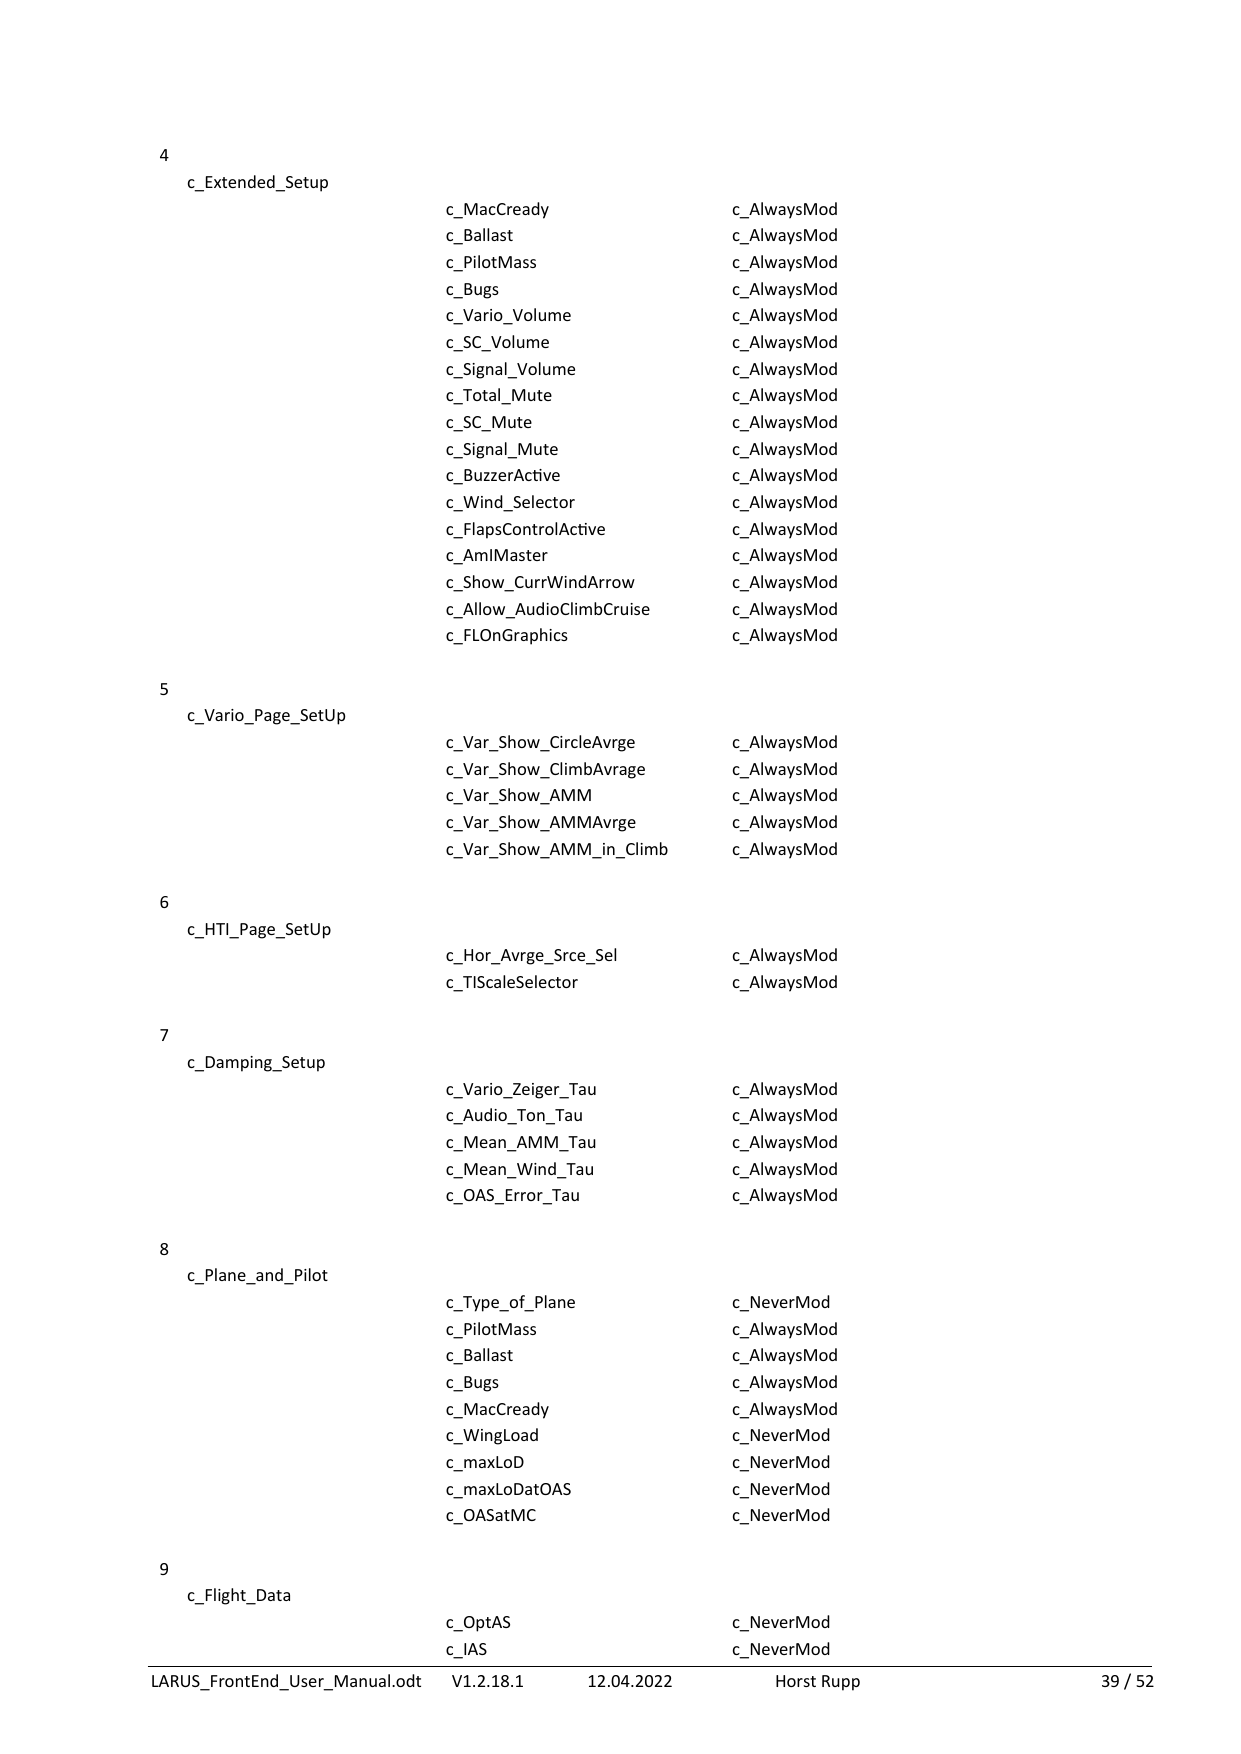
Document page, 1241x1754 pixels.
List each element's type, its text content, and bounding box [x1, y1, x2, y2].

table_cell [141, 353, 184, 380]
table_cell c_AlwaysMod [729, 567, 913, 593]
table_cell c_Allow_AudioClimbCruise [443, 593, 729, 620]
table_cell [184, 1233, 442, 1260]
table_cell [184, 887, 442, 913]
table_cell c_AlwaysMod [729, 1340, 913, 1367]
table_cell 6 [141, 887, 184, 913]
table_cell [141, 407, 184, 433]
table_cell [184, 1073, 442, 1100]
table_cell c_AlwaysMod [729, 967, 913, 993]
table_cell [443, 167, 729, 193]
table_cell [141, 913, 184, 940]
table_cell c_BuzzerActive [443, 460, 729, 487]
table_cell c_AlwaysMod [729, 433, 913, 460]
table_cell [729, 167, 913, 193]
table_cell [443, 887, 729, 913]
table_cell [141, 460, 184, 487]
table_cell [443, 1580, 729, 1607]
table_cell c_FLOnGraphics [443, 620, 729, 647]
table_cell [141, 1500, 184, 1527]
table_cell c_maxLoDatOAS [443, 1473, 729, 1500]
table_cell [184, 1447, 442, 1473]
table_cell c_WingLoad [443, 1420, 729, 1447]
table_cell [184, 327, 442, 353]
table_cell [184, 540, 442, 567]
table_cell c_AlwaysMod [729, 487, 913, 513]
table_cell [729, 673, 913, 700]
table_cell [184, 593, 442, 620]
table_cell c_Vario_Page_SetUp [184, 700, 442, 727]
table_cell [184, 940, 442, 967]
table_cell c_Var_Show_AMM_in_Climb [443, 833, 729, 860]
table_cell [184, 727, 442, 753]
table_cell c_AlwaysMod [729, 1073, 913, 1100]
table_cell c_OptAS [443, 1607, 729, 1633]
table_cell [184, 513, 442, 540]
table_cell c_Damping_Setup [184, 1047, 442, 1073]
table_cell c_Bugs [443, 273, 729, 300]
table_cell [184, 1287, 442, 1313]
table_cell [184, 1500, 442, 1527]
table_cell [184, 1633, 442, 1660]
table_cell [184, 273, 442, 300]
table_cell [443, 700, 729, 727]
table_cell [141, 1180, 184, 1207]
table_cell [184, 1553, 442, 1580]
table_cell c_AlwaysMod [729, 1393, 913, 1420]
table_cell [141, 567, 184, 593]
table_cell [141, 860, 184, 887]
table_cell [443, 993, 729, 1020]
table_cell [141, 1633, 184, 1660]
table_cell 8 [141, 1233, 184, 1260]
table_cell [141, 1313, 184, 1340]
table_cell c_HTI_Page_SetUp [184, 913, 442, 940]
table_cell c_FlapsControlActive [443, 513, 729, 540]
table_cell [184, 140, 442, 167]
table_cell [184, 247, 442, 273]
table_cell c_Audio_Ton_Tau [443, 1100, 729, 1127]
table_cell c_Var_Show_ClimbAvrage [443, 753, 729, 780]
table_cell [729, 1553, 913, 1580]
table_cell c_NeverMod [729, 1607, 913, 1633]
table_cell c_SC_Mute [443, 407, 729, 433]
table_cell c_AlwaysMod [729, 540, 913, 567]
table_cell 4 [141, 140, 184, 167]
table_cell [141, 1100, 184, 1127]
table_cell [141, 593, 184, 620]
table_cell [141, 1207, 184, 1233]
table_cell [443, 113, 729, 140]
table_cell [443, 647, 729, 673]
table_cell [141, 620, 184, 647]
table_cell 9 [141, 1553, 184, 1580]
table_cell c_NeverMod [729, 1420, 913, 1447]
table_cell [141, 487, 184, 513]
table_cell [184, 567, 442, 593]
table_cell [184, 1180, 442, 1207]
table_cell [184, 833, 442, 860]
table_cell [729, 1580, 913, 1607]
table_cell [184, 620, 442, 647]
table_cell c_AlwaysMod [729, 460, 913, 487]
table_cell [443, 1233, 729, 1260]
table_cell [729, 1233, 913, 1260]
table_cell [729, 1020, 913, 1047]
table_cell 5 [141, 673, 184, 700]
table_cell [141, 1340, 184, 1367]
table_cell 7 [141, 1020, 184, 1047]
table_cell [443, 1020, 729, 1047]
table_cell [141, 1420, 184, 1447]
table_cell [184, 807, 442, 833]
table_cell [141, 753, 184, 780]
table_cell [184, 1527, 442, 1553]
table_cell [184, 407, 442, 433]
table_cell [184, 967, 442, 993]
table_cell c_Hor_Avrge_Srce_Sel [443, 940, 729, 967]
table_cell [184, 993, 442, 1020]
table_cell [729, 1527, 913, 1553]
table_cell c_Show_CurrWindArrow [443, 567, 729, 593]
table_cell [184, 380, 442, 407]
table_cell [141, 1580, 184, 1607]
table_cell c_AlwaysMod [729, 513, 913, 540]
table_cell c_NeverMod [729, 1633, 913, 1660]
table_cell [184, 1367, 442, 1393]
table_cell [141, 780, 184, 807]
table_cell c_Vario_Volume [443, 300, 729, 327]
table_cell c_AlwaysMod [729, 620, 913, 647]
table_cell [141, 993, 184, 1020]
table_cell c_AlwaysMod [729, 1153, 913, 1180]
table_cell c_AlwaysMod [729, 1367, 913, 1393]
table_cell [141, 300, 184, 327]
table_cell c_Mean_Wind_Tau [443, 1153, 729, 1180]
table_cell c_AlwaysMod [729, 727, 913, 753]
table_cell [141, 273, 184, 300]
table_cell c_MacCready [443, 1393, 729, 1420]
table_cell [141, 833, 184, 860]
table_cell [729, 913, 913, 940]
table_cell [729, 860, 913, 887]
table_cell [141, 1447, 184, 1473]
table_cell c_AlwaysMod [729, 593, 913, 620]
table_cell [141, 327, 184, 353]
table_cell c_IAS [443, 1633, 729, 1660]
table_cell [141, 807, 184, 833]
table_cell c_Mean_AMM_Tau [443, 1127, 729, 1153]
table_cell c_Var_Show_CircleAvrge [443, 727, 729, 753]
table_cell [184, 1020, 442, 1047]
table_cell c_MacCready [443, 193, 729, 220]
table_cell [184, 753, 442, 780]
table_cell [141, 1473, 184, 1500]
table_cell [729, 700, 913, 727]
table_cell [141, 1260, 184, 1287]
table_cell [443, 1260, 729, 1287]
table_cell [443, 140, 729, 167]
table_cell [729, 113, 913, 140]
table_cell [141, 167, 184, 193]
table_cell c_AlwaysMod [729, 1180, 913, 1207]
table_cell [141, 113, 184, 140]
table_cell c_AlwaysMod [729, 407, 913, 433]
table_cell c_Var_Show_AMM [443, 780, 729, 807]
table_cell [141, 247, 184, 273]
table_cell c_AlwaysMod [729, 807, 913, 833]
table_cell c_AlwaysMod [729, 1313, 913, 1340]
table_cell [141, 1367, 184, 1393]
table_cell [184, 353, 442, 380]
table_cell [141, 1527, 184, 1553]
table_cell c_NeverMod [729, 1500, 913, 1527]
table_cell [443, 913, 729, 940]
table_cell [443, 1553, 729, 1580]
table_cell [184, 300, 442, 327]
table_cell c_Plane_and_Pilot [184, 1260, 442, 1287]
table_cell c_AlwaysMod [729, 380, 913, 407]
table_cell [729, 1047, 913, 1073]
table_cell c_AlwaysMod [729, 780, 913, 807]
table_cell [141, 513, 184, 540]
table_cell c_AlwaysMod [729, 940, 913, 967]
table_cell [443, 1207, 729, 1233]
table_cell [141, 540, 184, 567]
table_cell c_SC_Volume [443, 327, 729, 353]
table_cell [443, 1527, 729, 1553]
table_cell [184, 1207, 442, 1233]
table_cell [184, 1420, 442, 1447]
table_cell c_Total_Mute [443, 380, 729, 407]
table_cell c_Var_Show_AMMAvrge [443, 807, 729, 833]
table_cell [141, 1073, 184, 1100]
table_cell [141, 1287, 184, 1313]
table_cell c_Extended_Setup [184, 167, 442, 193]
table_cell c_AlwaysMod [729, 247, 913, 273]
table_cell c_maxLoD [443, 1447, 729, 1473]
table_cell c_AlwaysMod [729, 300, 913, 327]
table_cell [184, 193, 442, 220]
table_cell c_OASatMC [443, 1500, 729, 1527]
table_cell [184, 220, 442, 247]
table_cell c_OAS_Error_Tau [443, 1180, 729, 1207]
table_cell [184, 1393, 442, 1420]
table_cell c_AlwaysMod [729, 220, 913, 247]
table_cell [184, 487, 442, 513]
table_cell [729, 887, 913, 913]
table_cell c_AlwaysMod [729, 327, 913, 353]
table_cell c_AmIMaster [443, 540, 729, 567]
table_cell c_AlwaysMod [729, 753, 913, 780]
table_cell [443, 860, 729, 887]
table_cell [184, 860, 442, 887]
table_cell [141, 727, 184, 753]
table_cell [184, 1127, 442, 1153]
table_cell c_PilotMass [443, 1313, 729, 1340]
table_cell c_AlwaysMod [729, 353, 913, 380]
table_cell c_TIScaleSelector [443, 967, 729, 993]
table_cell c_AlwaysMod [729, 833, 913, 860]
table_cell [184, 673, 442, 700]
table_cell c_NeverMod [729, 1473, 913, 1500]
table_cell [184, 647, 442, 673]
table_cell [443, 1047, 729, 1073]
table_cell c_AlwaysMod [729, 1127, 913, 1153]
table_cell c_Wind_Selector [443, 487, 729, 513]
table_cell [184, 113, 442, 140]
table_cell [443, 673, 729, 700]
table_cell [729, 1260, 913, 1287]
table_cell [729, 647, 913, 673]
table_cell c_Bugs [443, 1367, 729, 1393]
table_cell [141, 220, 184, 247]
table_cell [141, 647, 184, 673]
table_cell [141, 1393, 184, 1420]
table_cell [184, 1153, 442, 1180]
table_cell [141, 1153, 184, 1180]
table_cell [729, 140, 913, 167]
table_cell c_Type_of_Plane [443, 1287, 729, 1313]
table_cell c_PilotMass [443, 247, 729, 273]
table_cell c_Flight_Data [184, 1580, 442, 1607]
table_cell [184, 1340, 442, 1367]
table_cell c_Signal_Mute [443, 433, 729, 460]
table_cell [141, 940, 184, 967]
table_cell [141, 700, 184, 727]
table_cell [729, 993, 913, 1020]
table_cell c_Ballast [443, 220, 729, 247]
table_cell [184, 1313, 442, 1340]
table_cell c_NeverMod [729, 1287, 913, 1313]
table_cell [184, 1473, 442, 1500]
table_cell [729, 1207, 913, 1233]
table_cell [141, 1127, 184, 1153]
table_cell [184, 460, 442, 487]
table_cell c_AlwaysMod [729, 193, 913, 220]
table_cell [141, 1047, 184, 1073]
table_cell c_Signal_Volume [443, 353, 729, 380]
table_cell [184, 1607, 442, 1633]
table_cell [184, 780, 442, 807]
table_cell [184, 433, 442, 460]
table_cell [141, 433, 184, 460]
table_cell [141, 193, 184, 220]
table_cell c_Ballast [443, 1340, 729, 1367]
table_cell c_NeverMod [729, 1447, 913, 1473]
table_cell c_AlwaysMod [729, 273, 913, 300]
table_cell [184, 1100, 442, 1127]
table_cell [141, 380, 184, 407]
table_cell [141, 967, 184, 993]
table_cell [141, 1607, 184, 1633]
table_cell c_Vario_Zeiger_Tau [443, 1073, 729, 1100]
table_cell c_AlwaysMod [729, 1100, 913, 1127]
